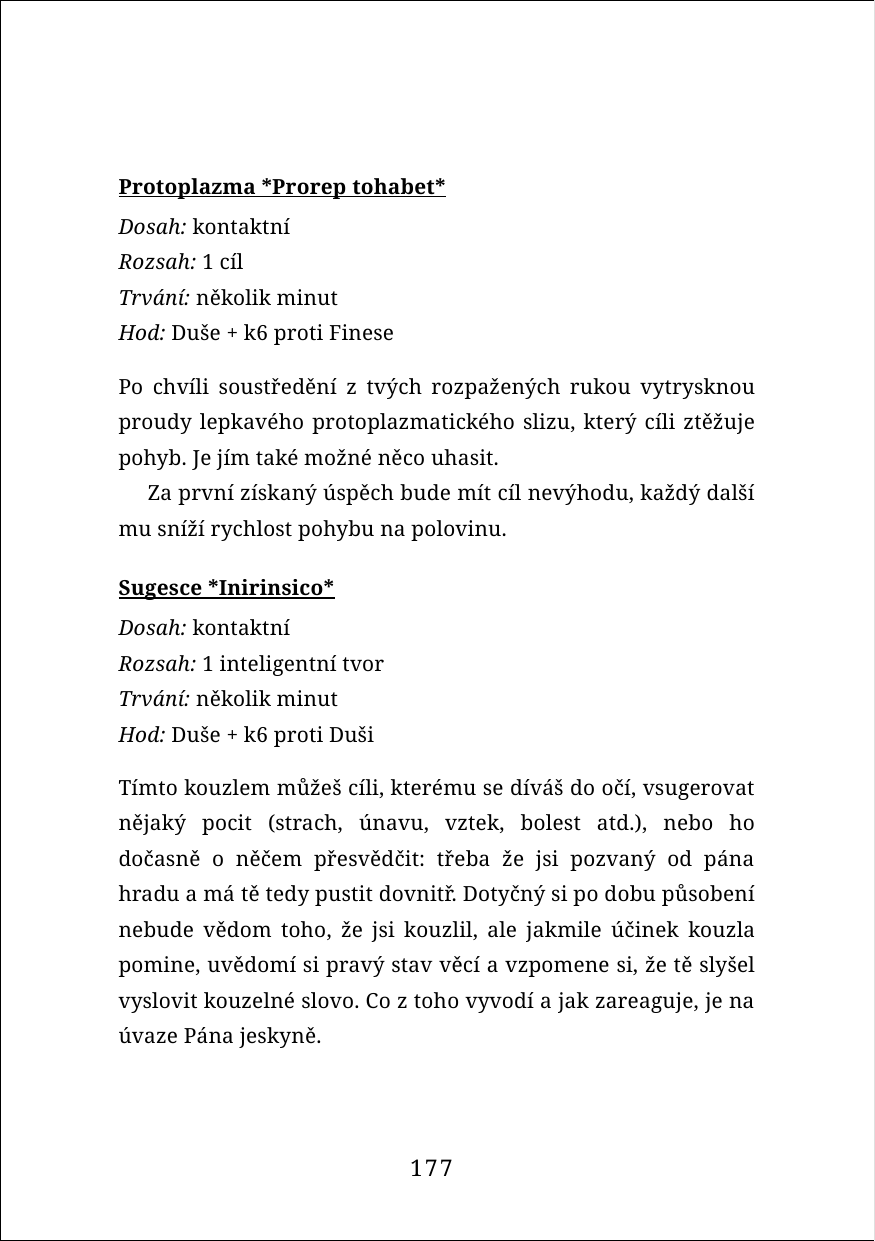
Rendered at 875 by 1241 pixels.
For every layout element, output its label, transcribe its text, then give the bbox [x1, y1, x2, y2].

subtitle Sugesce *Inirinsico* [118, 573, 756, 601]
text Po chvíli soustředění z tvých rozpažených rukou vytrysknou proudy lepkavého protoplazmatického slizu, který cíli ztěžuje pohyb. Je jím také možné něco uhasit. Za první získaný úspěch bude mít cíl nevýhodu, každý další mu sníží rychlost pohybu na polovinu. [118, 372, 756, 542]
subtitle Protoplazma *Prorep tohabet* [118, 172, 756, 200]
text Dosah: kontaktní Rozsah: 1 inteligentní tvor Trvání: několik minut Hod: Duše + k6 proti Duši [118, 613, 756, 748]
text Dosah: kontaktní Rozsah: 1 cíl Trvání: několik minut Hod: Duše + k6 proti Finese [118, 212, 756, 347]
text Tímto kouzlem můžeš cíli, kterému se díváš do očí, vsugerovat nějaký pocit (strach, únavu, vztek, bolest atd.), nebo ho dočasně o něčem přesvědčit: třeba že jsi pozvaný od pána hradu a má tě tedy pustit dovnitř. Dotyčný si po dobu působení nebude vědom toho, že jsi kouzlil, ale jakmile účinek kouzla pomine, uvědomí si pravý stav věcí a vzpomene si, že tě slyšel vyslovit kouzelné slovo. Co z toho vyvodí a jak zareaguje, je na úvaze Pána jeskyně. [118, 773, 756, 1050]
